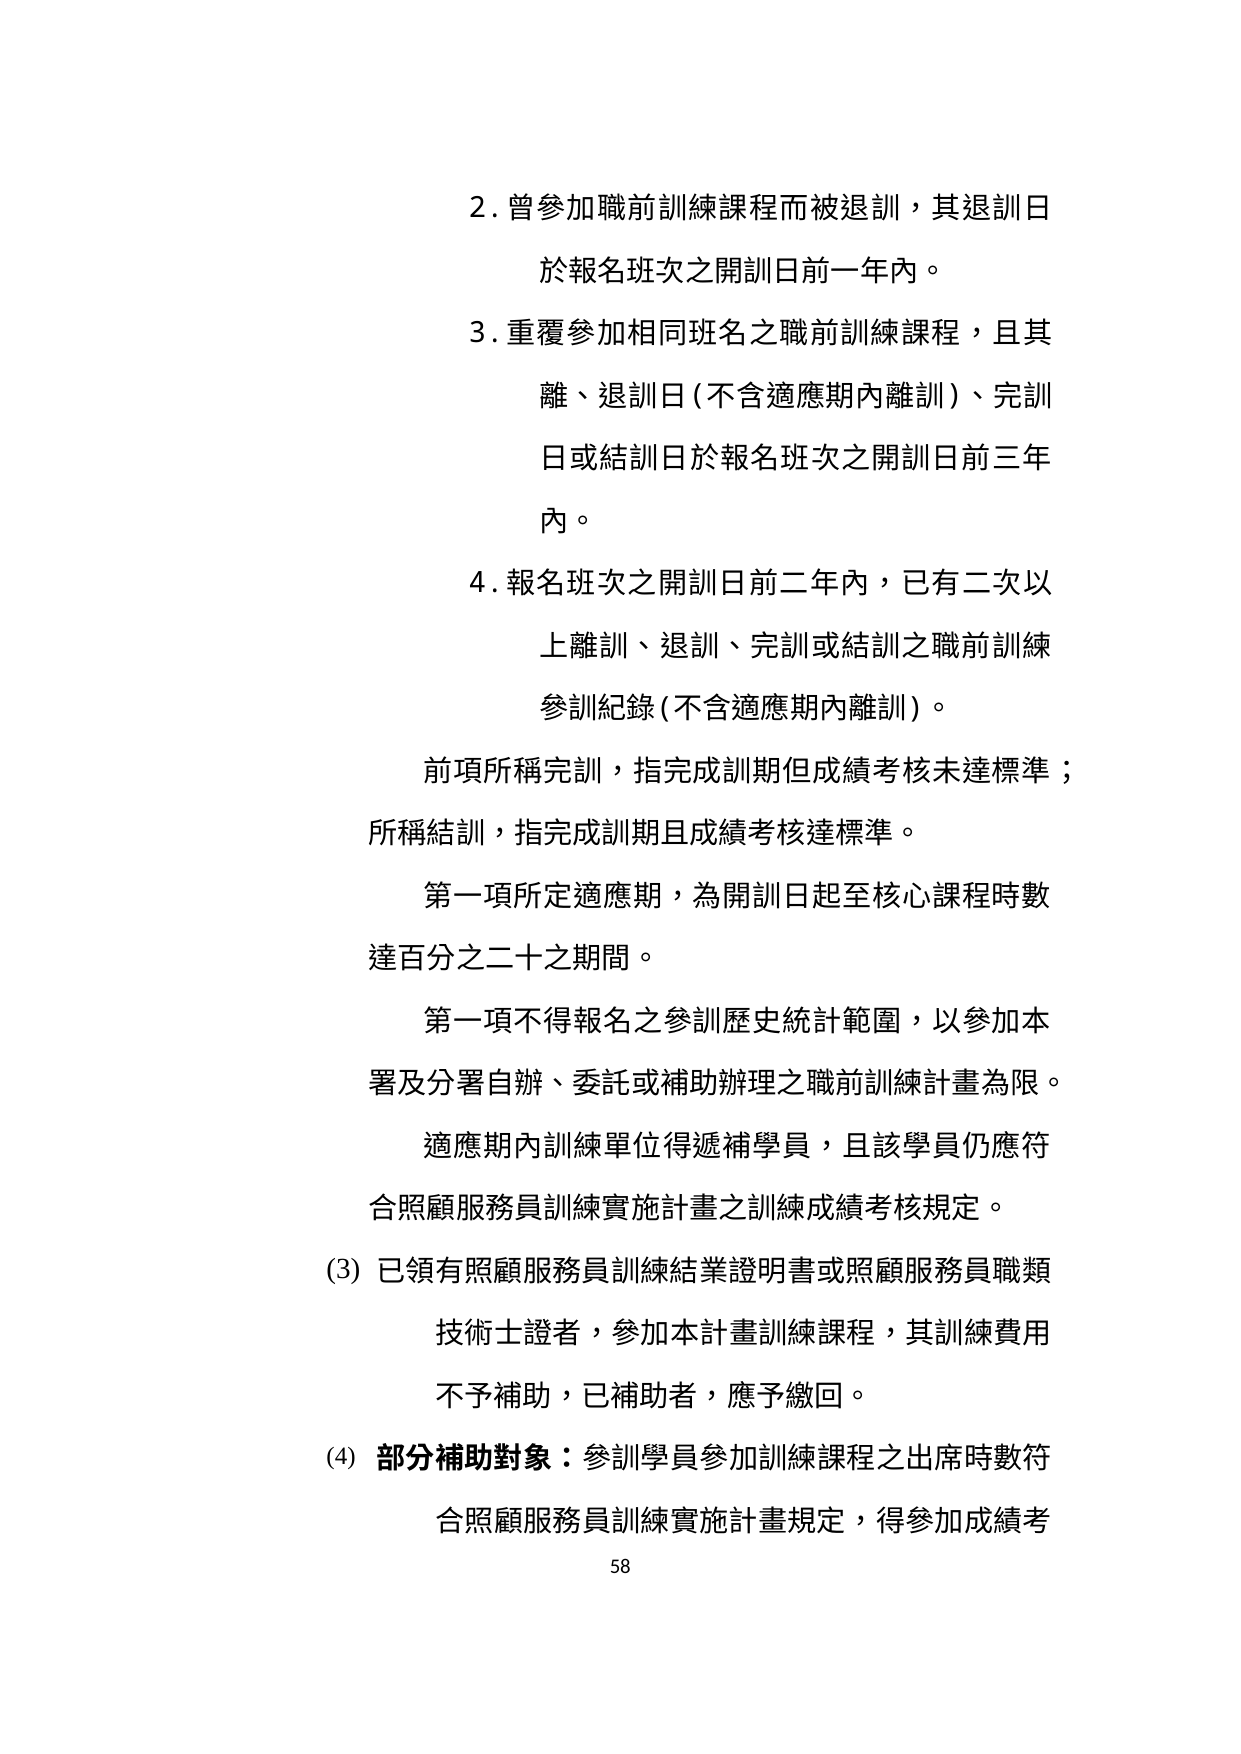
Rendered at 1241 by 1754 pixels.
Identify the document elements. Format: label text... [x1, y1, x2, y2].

list 報名班次之開訓日前二年內，已有二次以上離訓、退訓、完訓或結訓之職前訓練參訓紀錄(不含適應期內離訓)。 [468, 539, 1053, 727]
list 已領有照顧服務員訓練結業證明書或照顧服務員職類技術士證者，參加本計畫訓練課程，其訓練費用不予補助，已補助者，應予繳回。 [326, 1227, 1053, 1414]
text 第一項不得報名之參訓歷史統計範圍，以參加本署及分署自辦、委託或補助辦理之職前訓練計畫為限。 [368, 977, 1053, 1102]
list 曾參加職前訓練課程而被退訓，其退訓日於報名班次之開訓日前一年內。 [468, 164, 1053, 289]
list 重覆參加相同班名之職前訓練課程，且其離、退訓日(不含適應期內離訓)、完訓日或結訓日於報名班次之開訓日前三年內。 [468, 289, 1053, 539]
text 前項所稱完訓，指完成訓期但成績考核未達標準；所稱結訓，指完成訓期且成績考核達標準。 [368, 727, 1053, 852]
text 第一項所定適應期，為開訓日起至核心課程時數達百分之二十之期間。 [368, 852, 1053, 977]
text 適應期內訓練單位得遞補學員，且該學員仍應符合照顧服務員訓練實施計畫之訓練成績考核規定。 [368, 1102, 1053, 1227]
list 部分補助對象：參訓學員參加訓練課程之出席時數符合照顧服務員訓練實施計畫規定，得參加成績考 [326, 1414, 1053, 1539]
